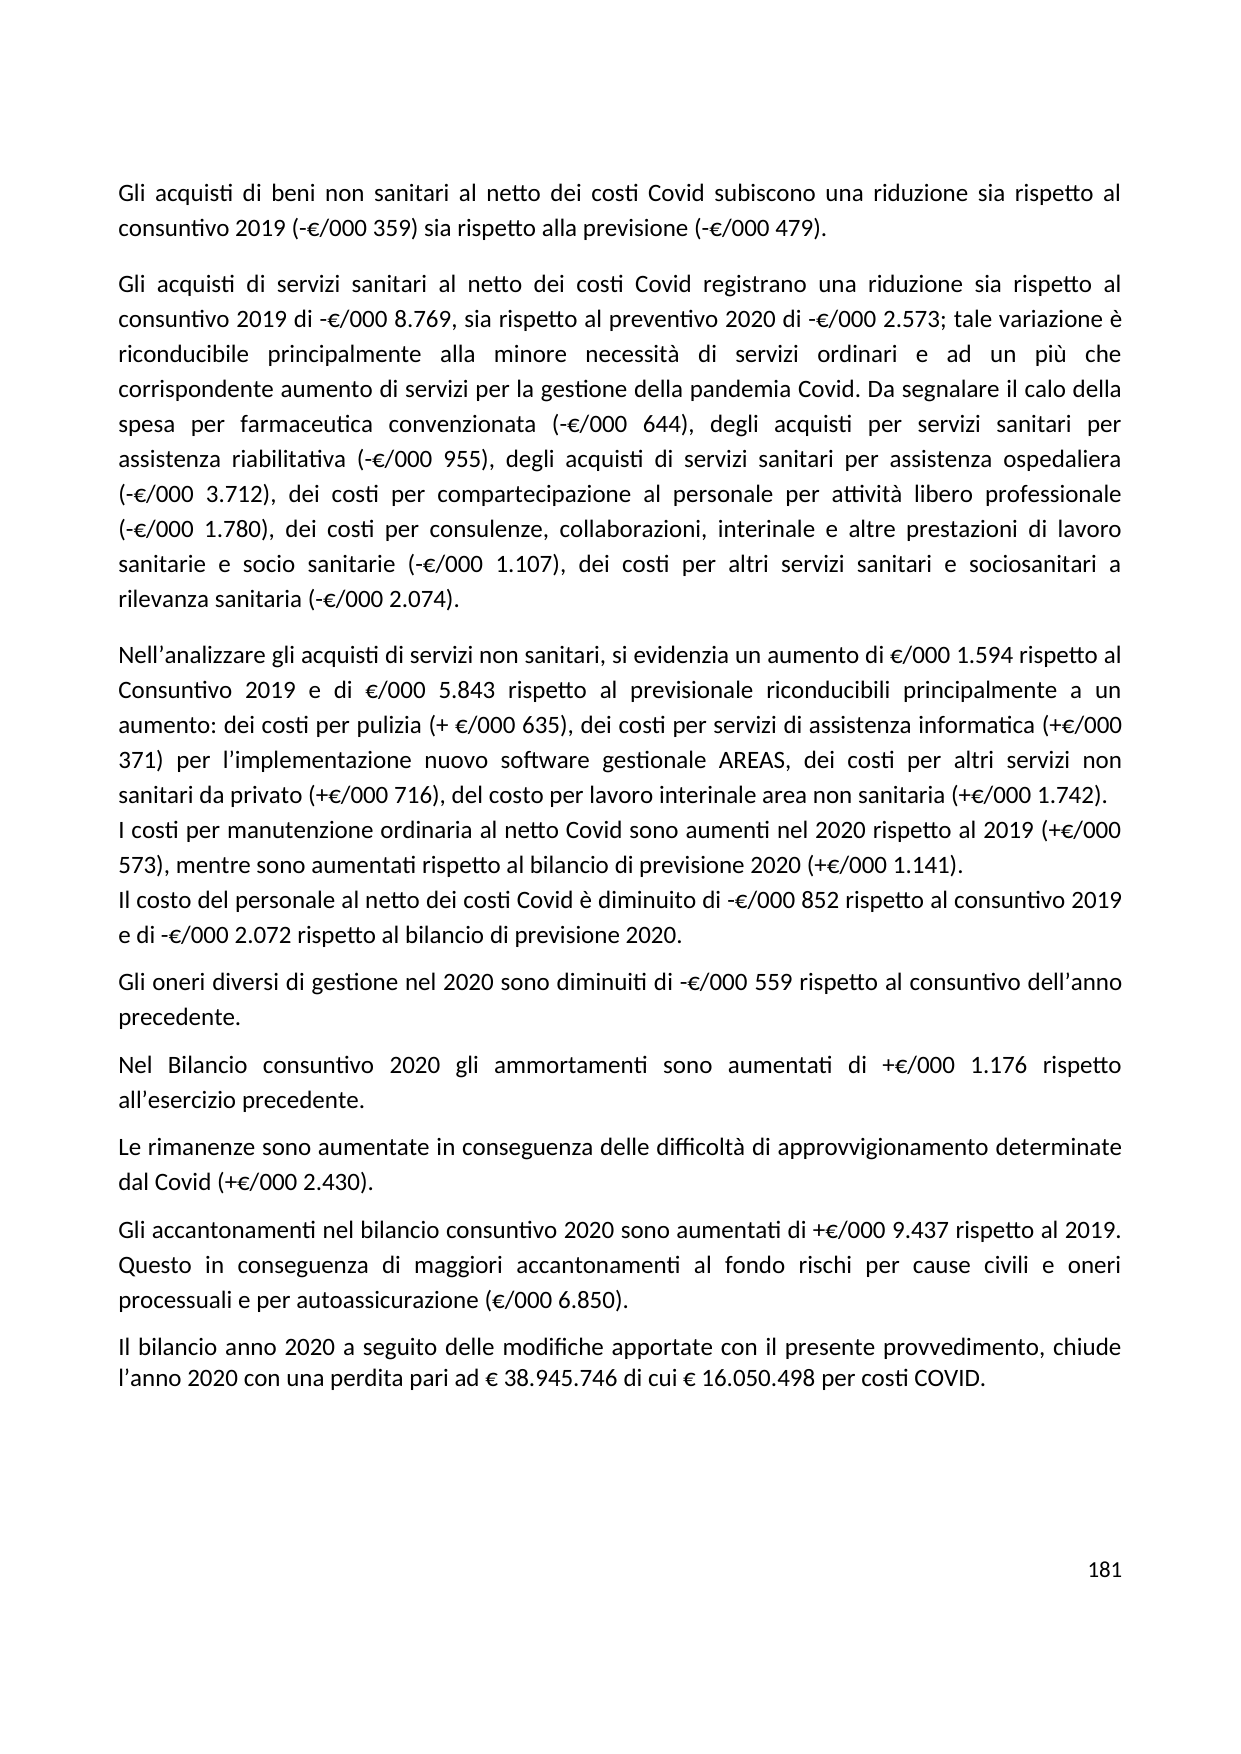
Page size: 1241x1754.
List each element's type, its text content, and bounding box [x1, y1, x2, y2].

text Le rimanenze sono aumentate in conseguenza delle difficoltà di approvvigionamento determinate dal Covid (+€/000 2.430). [118, 1131, 1122, 1197]
text Gli acquisti di beni non sanitari al netto dei costi Covid subiscono una riduzione sia rispetto al consuntivo 2019 (-€/000 359) sia rispetto alla previsione (-€/000 479). [118, 177, 1122, 243]
text Il bilancio anno 2020 a seguito delle modifiche apportate con il presente provvedimento, chiude l’anno 2020 con una perdita pari ad € 38.945.746 di cui € 16.050.498 per costi COVID. [118, 1331, 1122, 1392]
text Gli oneri diversi di gestione nel 2020 sono diminuiti di -€/000 559 rispetto al consuntivo dell’anno precedente. [118, 966, 1122, 1032]
text Gli accantonamenti nel bilancio consuntivo 2020 sono aumentati di +€/000 9.437 rispetto al 2019. Questo in conseguenza di maggiori accantonamenti al fondo rischi per cause civili e oneri processuali e per autoassicurazione (€/000 6.850). [118, 1214, 1122, 1314]
text I costi per manutenzione ordinaria al netto Covid sono aumenti nel 2020 rispetto al 2019 (+€/000 573), mentre sono aumentati rispetto al bilancio di previsione 2020 (+€/000 1.141). [118, 814, 1122, 879]
text Il costo del personale al netto dei costi Covid è diminuito di -€/000 852 rispetto al consuntivo 2019 e di -€/000 2.072 rispetto al bilancio di previsione 2020. [118, 884, 1122, 949]
text Gli acquisti di servizi sanitari al netto dei costi Covid registrano una riduzione sia rispetto al consuntivo 2019 di -€/000 8.769, sia rispetto al preventivo 2020 di -€/000 2.573; tale variazione è riconducibile principalmente alla minore necessità di servizi ordinari e ad un più che corrispondente aumento di servizi per la gestione della pandemia Covid. Da segnalare il calo della spesa per farmaceutica convenzionata (-€/000 644), degli acquisti per servizi sanitari per assistenza riabilitativa (-€/000 955), degli acquisti di servizi sanitari per assistenza ospedaliera (-€/000 3.712), dei costi per compartecipazione al personale per attività libero professionale (-€/000 1.780), dei costi per consulenze, collaborazioni, interinale e altre prestazioni di lavoro sanitarie e socio sanitarie (-€/000 1.107), dei costi per altri servizi sanitari e sociosanitari a rilevanza sanitaria (-€/000 2.074). [118, 268, 1122, 613]
text Nell’analizzare gli acquisti di servizi non sanitari, si evidenzia un aumento di €/000 1.594 rispetto al Consuntivo 2019 e di €/000 5.843 rispetto al previsionale riconducibili principalmente a un aumento: dei costi per pulizia (+ €/000 635), dei costi per servizi di assistenza informatica (+€/000 371) per l’implementazione nuovo software gestionale AREAS, dei costi per altri servizi non sanitari da privato (+€/000 716), del costo per lavoro interinale area non sanitaria (+€/000 1.742). [118, 639, 1122, 809]
text Nel Bilancio consuntivo 2020 gli ammortamenti sono aumentati di +€/000 1.176 rispetto all’esercizio precedente. [118, 1049, 1122, 1114]
